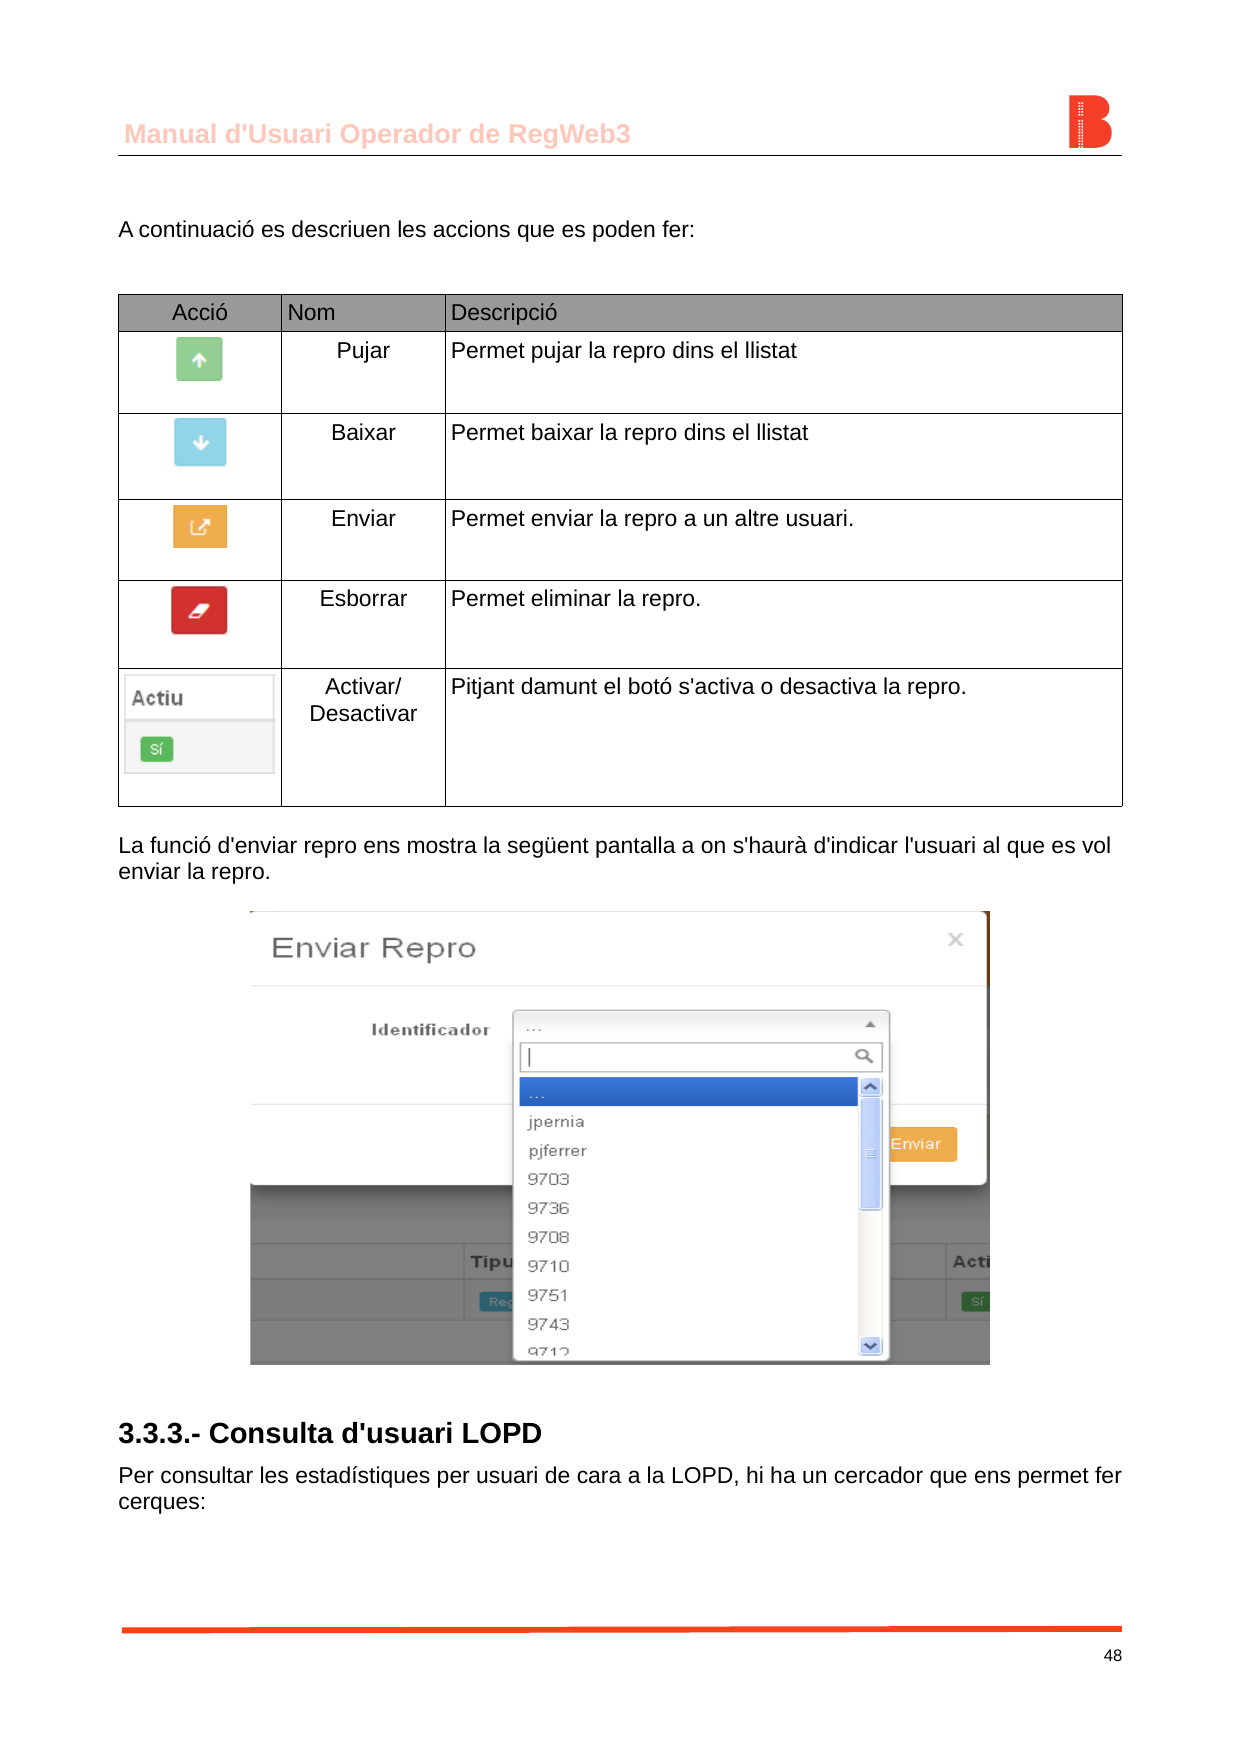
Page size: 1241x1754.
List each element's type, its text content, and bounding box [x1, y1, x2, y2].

table_cell Activar/Desactivar [282, 669, 445, 806]
picture [172, 505, 228, 548]
text Per consultar les estadístiques per usuari de cara a la LOPD, hi ha un cercador que ens permet fer cerques: [118, 1462, 1122, 1514]
picture [250, 911, 990, 1365]
picture [123, 673, 276, 774]
subtitle Consulta d'usuari LOPD [118, 1416, 1122, 1449]
text A continuació es descriuen les accions que es poden fer: [118, 216, 1122, 242]
table_cell Baixar [282, 414, 445, 499]
table_cell Permet enviar la repro a un altre usuari. [446, 500, 1122, 579]
table_cell Esborrar [282, 581, 445, 667]
table_cell Pitjant damunt el botó s'activa o desactiva la repro. [446, 669, 1122, 806]
table_cell [119, 581, 281, 667]
picture [1063, 94, 1117, 150]
table_cell Pujar [282, 332, 445, 413]
table_header Acció [119, 295, 281, 331]
table_cell [119, 669, 281, 773]
text La funció d'enviar repro ens mostra la següent pantalla a on s'haurà d'indicar l'usuari al que es vol enviar la repro. [118, 832, 1122, 885]
table_cell [119, 500, 281, 547]
table_cell [119, 332, 281, 413]
table_cell [119, 774, 281, 806]
picture [176, 337, 224, 381]
picture [171, 585, 229, 636]
table_cell Permet pujar la repro dins el llistat [446, 332, 1122, 413]
table_cell [119, 414, 281, 499]
picture [173, 418, 227, 468]
table_cell Permet eliminar la repro. [446, 581, 1122, 667]
table_cell [119, 548, 281, 579]
table_header Nom [282, 295, 445, 331]
table_cell Enviar [282, 500, 445, 579]
table_cell Permet baixar la repro dins el llistat [446, 414, 1122, 499]
table_header Descripció [446, 295, 1122, 331]
